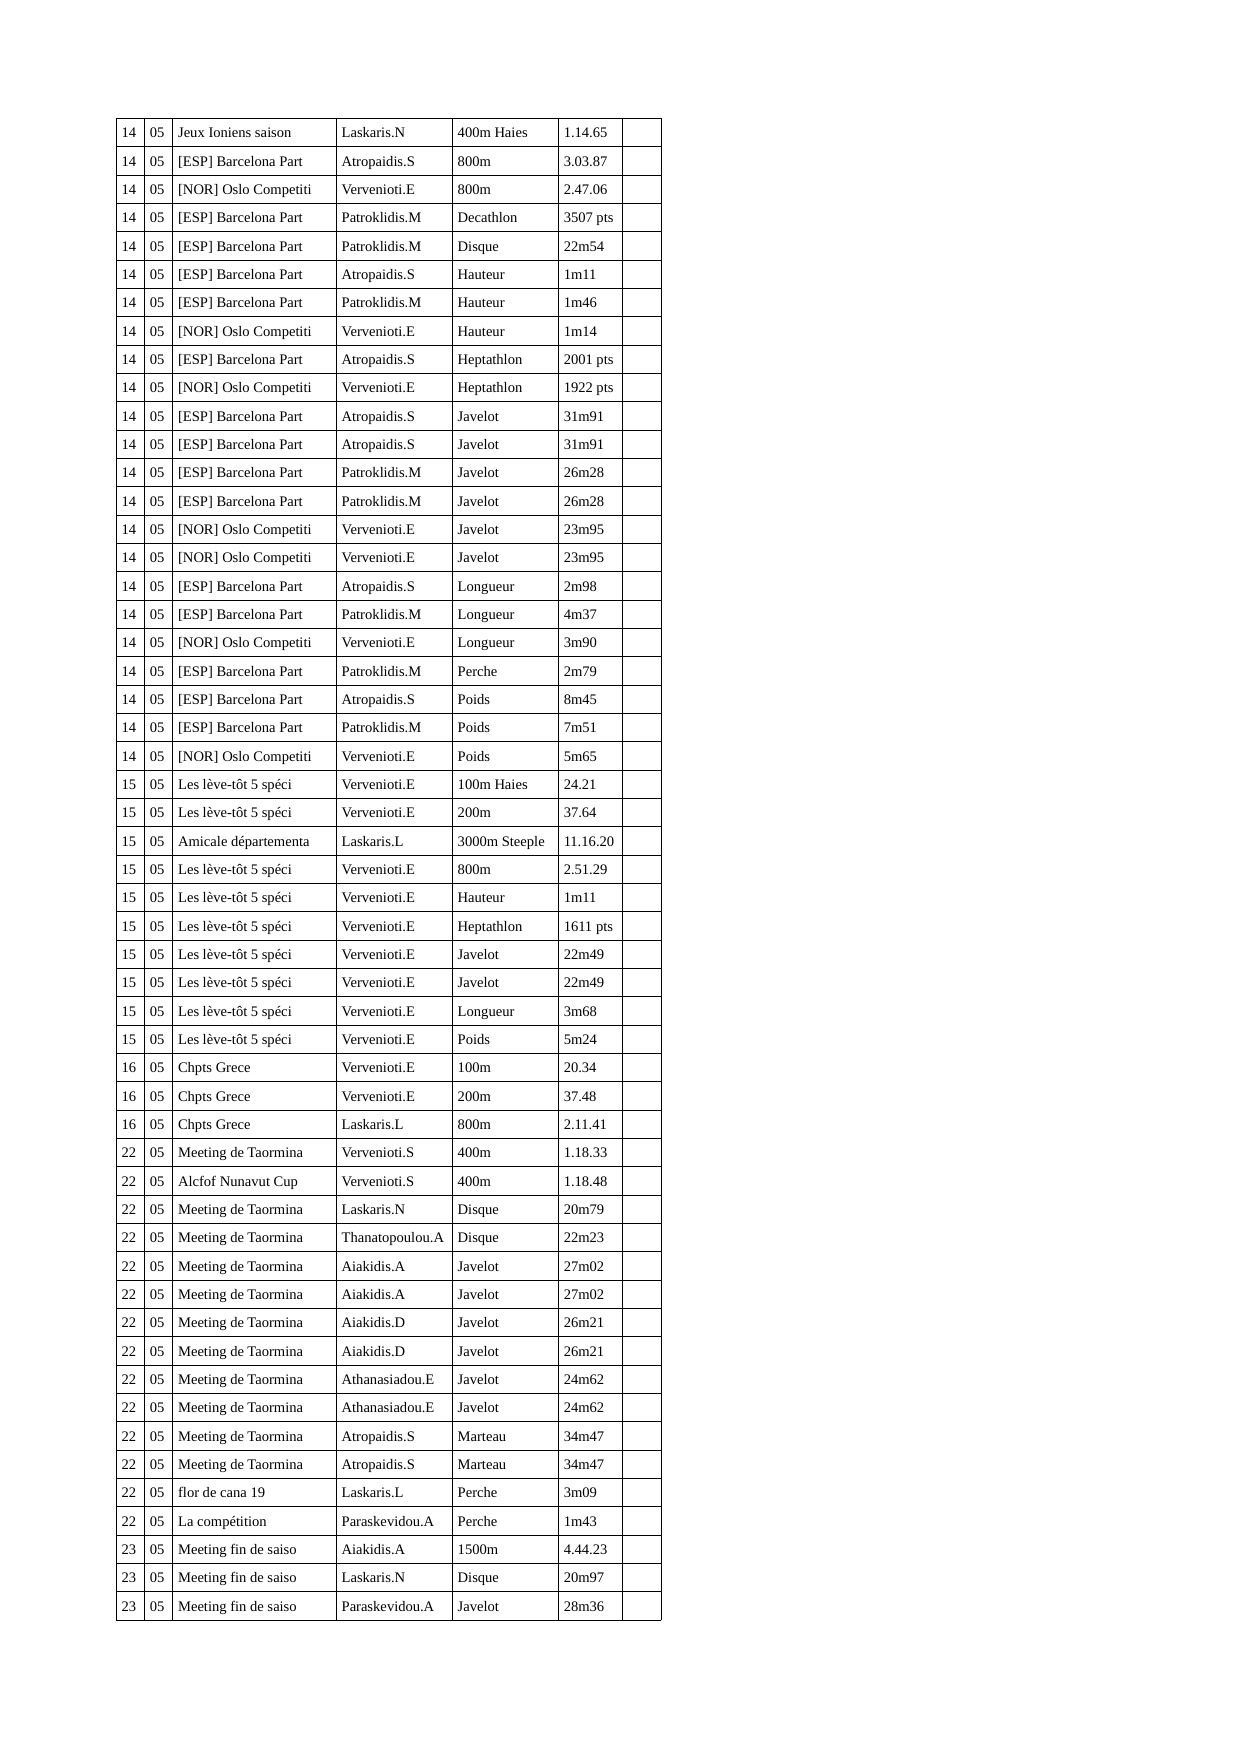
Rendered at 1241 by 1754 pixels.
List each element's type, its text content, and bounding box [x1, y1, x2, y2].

table_cell 24.21 [559, 771, 622, 798]
table_cell Disque [453, 1224, 558, 1251]
table_cell 05 [145, 1451, 172, 1478]
table_cell [623, 827, 661, 855]
table_cell [623, 1422, 661, 1450]
table_cell 26m28 [559, 459, 622, 486]
table_cell 22 [117, 1507, 144, 1535]
table_cell 4m37 [559, 601, 622, 628]
table_cell 14 [117, 147, 144, 175]
table_cell 400m [453, 1139, 558, 1166]
table_cell Hauteur [453, 289, 558, 316]
table_cell [623, 572, 661, 600]
table_cell Marteau [453, 1451, 558, 1478]
table_cell [623, 232, 661, 260]
table_cell [NOR] Oslo Competiti [173, 176, 336, 203]
table_cell 14 [117, 317, 144, 345]
table_cell Atropaidis.S [337, 147, 452, 175]
table_cell [623, 261, 661, 288]
table_cell Javelot [453, 544, 558, 571]
table_cell Chpts Grece [173, 1082, 336, 1110]
table_cell [NOR] Oslo Competiti [173, 629, 336, 656]
table_cell Atropaidis.S [337, 346, 452, 373]
table_cell [623, 1026, 661, 1053]
table_cell Meeting de Taormina [173, 1394, 336, 1421]
table_cell Longueur [453, 601, 558, 628]
table_cell Les lève-tôt 5 spéci [173, 941, 336, 968]
table_cell Longueur [453, 572, 558, 600]
table_cell 28m36 [559, 1592, 622, 1620]
table_cell Vervenioti.E [337, 941, 452, 968]
table_cell 37.64 [559, 799, 622, 826]
table_cell Patroklidis.M [337, 487, 452, 515]
table_cell 22m49 [559, 969, 622, 996]
table_cell [NOR] Oslo Competiti [173, 516, 336, 543]
table_cell Meeting de Taormina [173, 1196, 336, 1223]
table_cell Poids [453, 1026, 558, 1053]
table_cell Athanasiadou.E [337, 1366, 452, 1393]
table_cell [623, 601, 661, 628]
table_cell Vervenioti.E [337, 884, 452, 911]
table_cell [623, 884, 661, 911]
table_cell Poids [453, 714, 558, 741]
table_cell Les lève-tôt 5 spéci [173, 771, 336, 798]
table_cell [623, 1592, 661, 1620]
table_cell Meeting de Taormina [173, 1252, 336, 1280]
table_cell [ESP] Barcelona Part [173, 459, 336, 486]
table_cell [ESP] Barcelona Part [173, 147, 336, 175]
table_cell 2m79 [559, 657, 622, 685]
table_cell 22 [117, 1422, 144, 1450]
table_cell [623, 941, 661, 968]
table_cell 22m49 [559, 941, 622, 968]
table_cell 1922 pts [559, 374, 622, 401]
table_cell 14 [117, 459, 144, 486]
table_cell 1m46 [559, 289, 622, 316]
table_cell 15 [117, 827, 144, 855]
table_cell [623, 544, 661, 571]
table_cell [623, 1082, 661, 1110]
table_cell 05 [145, 431, 172, 458]
table_cell Meeting de Taormina [173, 1309, 336, 1336]
table_cell Vervenioti.S [337, 1167, 452, 1195]
table_cell Paraskevidou.A [337, 1592, 452, 1620]
table_cell 05 [145, 402, 172, 430]
table_cell Vervenioti.E [337, 742, 452, 770]
table_cell 05 [145, 714, 172, 741]
table_cell 5m24 [559, 1026, 622, 1053]
table_cell [623, 686, 661, 713]
table_cell 400m [453, 1167, 558, 1195]
table_cell 23 [117, 1536, 144, 1563]
table_cell Meeting de Taormina [173, 1366, 336, 1393]
table_cell 8m45 [559, 686, 622, 713]
table_cell Disque [453, 1564, 558, 1591]
table_cell [NOR] Oslo Competiti [173, 317, 336, 345]
table_cell Laskaris.N [337, 1564, 452, 1591]
table_cell Aiakidis.A [337, 1536, 452, 1563]
table_cell 1.14.65 [559, 119, 622, 146]
table_cell 16 [117, 1111, 144, 1138]
table_cell 22m54 [559, 232, 622, 260]
table_cell 05 [145, 1507, 172, 1535]
table_cell 05 [145, 827, 172, 855]
table_cell 22 [117, 1196, 144, 1223]
table_cell Vervenioti.E [337, 374, 452, 401]
table_cell 1.18.33 [559, 1139, 622, 1166]
table_cell 05 [145, 204, 172, 231]
table_cell Atropaidis.S [337, 686, 452, 713]
table_cell 14 [117, 714, 144, 741]
table_cell 800m [453, 1111, 558, 1138]
table_cell Atropaidis.S [337, 402, 452, 430]
table_cell 14 [117, 119, 144, 146]
table_cell 23 [117, 1564, 144, 1591]
table_cell Javelot [453, 1366, 558, 1393]
table_cell [ESP] Barcelona Part [173, 261, 336, 288]
table_cell 2.47.06 [559, 176, 622, 203]
table_cell [623, 317, 661, 345]
table_cell 1m43 [559, 1507, 622, 1535]
table_cell [623, 969, 661, 996]
table_cell [ESP] Barcelona Part [173, 487, 336, 515]
table_cell [ESP] Barcelona Part [173, 402, 336, 430]
table_cell 15 [117, 771, 144, 798]
table_cell 14 [117, 686, 144, 713]
table_cell [ESP] Barcelona Part [173, 204, 336, 231]
table_cell 05 [145, 601, 172, 628]
table_cell 3m68 [559, 997, 622, 1025]
table_cell 05 [145, 1252, 172, 1280]
table_cell 26m21 [559, 1309, 622, 1336]
table_cell 05 [145, 1536, 172, 1563]
table_cell 800m [453, 176, 558, 203]
table_cell Aiakidis.A [337, 1252, 452, 1280]
table_cell 14 [117, 261, 144, 288]
table_cell 14 [117, 431, 144, 458]
table_cell 15 [117, 969, 144, 996]
table_cell Vervenioti.E [337, 1082, 452, 1110]
table_cell Vervenioti.E [337, 1026, 452, 1053]
table_cell [623, 657, 661, 685]
table_cell 14 [117, 572, 144, 600]
table_cell 15 [117, 1026, 144, 1053]
table_cell Atropaidis.S [337, 1422, 452, 1450]
table_cell Les lève-tôt 5 spéci [173, 856, 336, 883]
table_cell Laskaris.N [337, 119, 452, 146]
table_cell 05 [145, 572, 172, 600]
table_cell Aiakidis.D [337, 1309, 452, 1336]
table_cell Vervenioti.E [337, 969, 452, 996]
table_cell [623, 1139, 661, 1166]
table_cell 05 [145, 289, 172, 316]
table_cell Les lève-tôt 5 spéci [173, 884, 336, 911]
table_cell 14 [117, 629, 144, 656]
table_cell [623, 1564, 661, 1591]
table_cell 22 [117, 1366, 144, 1393]
table_cell 26m28 [559, 487, 622, 515]
table_cell 23 [117, 1592, 144, 1620]
table_cell Javelot [453, 431, 558, 458]
table_cell [623, 997, 661, 1025]
table_cell 05 [145, 317, 172, 345]
table_cell Vervenioti.E [337, 629, 452, 656]
table_cell Vervenioti.E [337, 799, 452, 826]
table_cell 800m [453, 856, 558, 883]
table_cell Amicale départementa [173, 827, 336, 855]
table_cell 05 [145, 1026, 172, 1053]
table_cell 05 [145, 629, 172, 656]
table_cell 15 [117, 856, 144, 883]
table_cell 05 [145, 1111, 172, 1138]
table_cell Atropaidis.S [337, 572, 452, 600]
table_cell [623, 147, 661, 175]
table_cell [623, 346, 661, 373]
table_cell Laskaris.L [337, 1111, 452, 1138]
table_cell [623, 714, 661, 741]
table_cell 100m [453, 1054, 558, 1081]
table_cell Perche [453, 1507, 558, 1535]
table_cell [623, 856, 661, 883]
table_cell Javelot [453, 969, 558, 996]
table_cell 31m91 [559, 402, 622, 430]
table_cell 15 [117, 997, 144, 1025]
table_cell Aiakidis.D [337, 1337, 452, 1365]
table_cell 100m Haies [453, 771, 558, 798]
table_cell 05 [145, 119, 172, 146]
table_cell 15 [117, 884, 144, 911]
table_cell Heptathlon [453, 912, 558, 940]
table_cell 22m23 [559, 1224, 622, 1251]
table_cell Hauteur [453, 261, 558, 288]
table_cell Les lève-tôt 5 spéci [173, 1026, 336, 1053]
table_cell Meeting fin de saiso [173, 1564, 336, 1591]
table_cell 05 [145, 742, 172, 770]
table_cell Patroklidis.M [337, 657, 452, 685]
table_cell 05 [145, 1082, 172, 1110]
table_cell 800m [453, 147, 558, 175]
table_cell 3.03.87 [559, 147, 622, 175]
table_cell Les lève-tôt 5 spéci [173, 997, 336, 1025]
table_cell [ESP] Barcelona Part [173, 431, 336, 458]
table_cell 22 [117, 1281, 144, 1308]
table_cell Marteau [453, 1422, 558, 1450]
table_cell Meeting de Taormina [173, 1451, 336, 1478]
table_cell Javelot [453, 516, 558, 543]
table_cell Longueur [453, 997, 558, 1025]
table_cell Vervenioti.E [337, 544, 452, 571]
table_cell Perche [453, 1479, 558, 1506]
table_cell [623, 771, 661, 798]
table_cell Meeting fin de saiso [173, 1592, 336, 1620]
table_cell 14 [117, 346, 144, 373]
table_cell Patroklidis.M [337, 714, 452, 741]
table_cell Javelot [453, 1281, 558, 1308]
table_cell 1500m [453, 1536, 558, 1563]
table_cell 05 [145, 1309, 172, 1336]
table_cell [623, 1366, 661, 1393]
table_cell 05 [145, 969, 172, 996]
table_cell 27m02 [559, 1281, 622, 1308]
table_cell 20.34 [559, 1054, 622, 1081]
table_cell Vervenioti.E [337, 516, 452, 543]
table_cell 3000m Steeple [453, 827, 558, 855]
table_cell 05 [145, 374, 172, 401]
table_cell 15 [117, 912, 144, 940]
table_cell 05 [145, 941, 172, 968]
table_cell [623, 1337, 661, 1365]
table_cell Hauteur [453, 317, 558, 345]
table_cell 05 [145, 1196, 172, 1223]
table_cell 14 [117, 204, 144, 231]
table_cell Meeting de Taormina [173, 1281, 336, 1308]
table_cell Meeting fin de saiso [173, 1536, 336, 1563]
table_cell 31m91 [559, 431, 622, 458]
table_cell Paraskevidou.A [337, 1507, 452, 1535]
table_cell 26m21 [559, 1337, 622, 1365]
table_cell 2.51.29 [559, 856, 622, 883]
table_cell Aiakidis.A [337, 1281, 452, 1308]
table_cell Les lève-tôt 5 spéci [173, 969, 336, 996]
table_cell Perche [453, 657, 558, 685]
table_cell 15 [117, 941, 144, 968]
table_cell 14 [117, 402, 144, 430]
table_cell Vervenioti.S [337, 1139, 452, 1166]
table_cell 05 [145, 1167, 172, 1195]
table_cell Vervenioti.E [337, 1054, 452, 1081]
table_cell 14 [117, 657, 144, 685]
table_cell 14 [117, 742, 144, 770]
table_cell Laskaris.L [337, 1479, 452, 1506]
table_cell 05 [145, 346, 172, 373]
table_cell 2001 pts [559, 346, 622, 373]
table_cell 05 [145, 147, 172, 175]
table_cell [623, 1054, 661, 1081]
table_cell 05 [145, 1224, 172, 1251]
table_cell 05 [145, 544, 172, 571]
table_cell Javelot [453, 1394, 558, 1421]
table_cell [623, 1394, 661, 1421]
table_cell 16 [117, 1054, 144, 1081]
table_cell 200m [453, 799, 558, 826]
table_cell [623, 289, 661, 316]
table_cell [623, 1281, 661, 1308]
table_cell Alcfof Nunavut Cup [173, 1167, 336, 1195]
table_cell 22 [117, 1337, 144, 1365]
table_cell 22 [117, 1167, 144, 1195]
table_cell 3m09 [559, 1479, 622, 1506]
table_cell [NOR] Oslo Competiti [173, 374, 336, 401]
table_cell 14 [117, 487, 144, 515]
table_cell Meeting de Taormina [173, 1422, 336, 1450]
table_cell 3507 pts [559, 204, 622, 231]
table_cell 05 [145, 1479, 172, 1506]
table_cell 14 [117, 516, 144, 543]
table_cell Vervenioti.E [337, 856, 452, 883]
table_cell Javelot [453, 1309, 558, 1336]
table_cell [623, 119, 661, 146]
table_cell Javelot [453, 402, 558, 430]
table_cell 14 [117, 374, 144, 401]
table_cell 27m02 [559, 1252, 622, 1280]
table_cell 22 [117, 1394, 144, 1421]
table_cell 05 [145, 1394, 172, 1421]
table_cell [ESP] Barcelona Part [173, 601, 336, 628]
table_cell Vervenioti.E [337, 176, 452, 203]
table_cell [623, 1224, 661, 1251]
table_cell [ESP] Barcelona Part [173, 232, 336, 260]
table_cell Hauteur [453, 884, 558, 911]
table_cell 4.44.23 [559, 1536, 622, 1563]
table_cell Poids [453, 686, 558, 713]
table_cell 5m65 [559, 742, 622, 770]
table_cell [ESP] Barcelona Part [173, 657, 336, 685]
table_cell [623, 1196, 661, 1223]
table_cell 05 [145, 997, 172, 1025]
table_cell Thanatopoulou.A [337, 1224, 452, 1251]
table_cell Meeting de Taormina [173, 1139, 336, 1166]
table_cell 3m90 [559, 629, 622, 656]
table_cell Heptathlon [453, 374, 558, 401]
table_cell [623, 1309, 661, 1336]
table_cell Laskaris.L [337, 827, 452, 855]
table_cell [623, 516, 661, 543]
table_cell [623, 1252, 661, 1280]
table_cell Javelot [453, 941, 558, 968]
table_cell 1m11 [559, 884, 622, 911]
table_cell 22 [117, 1224, 144, 1251]
table_cell Atropaidis.S [337, 261, 452, 288]
table_cell Patroklidis.M [337, 601, 452, 628]
table_cell Meeting de Taormina [173, 1337, 336, 1365]
table_cell 2m98 [559, 572, 622, 600]
table_cell 22 [117, 1479, 144, 1506]
table_cell 1611 pts [559, 912, 622, 940]
table_cell 20m97 [559, 1564, 622, 1591]
table_cell [623, 1536, 661, 1563]
table_cell Vervenioti.E [337, 771, 452, 798]
table_cell [623, 459, 661, 486]
table_cell Chpts Grece [173, 1111, 336, 1138]
table_cell 7m51 [559, 714, 622, 741]
table_cell Vervenioti.E [337, 997, 452, 1025]
table_cell 05 [145, 516, 172, 543]
table_cell 05 [145, 657, 172, 685]
table_cell 05 [145, 856, 172, 883]
table_cell 05 [145, 1139, 172, 1166]
table_cell Athanasiadou.E [337, 1394, 452, 1421]
table_cell [NOR] Oslo Competiti [173, 742, 336, 770]
table_cell Javelot [453, 487, 558, 515]
table_cell [623, 742, 661, 770]
table_cell 1.18.48 [559, 1167, 622, 1195]
table_cell 20m79 [559, 1196, 622, 1223]
table_cell Les lève-tôt 5 spéci [173, 912, 336, 940]
table_cell [ESP] Barcelona Part [173, 714, 336, 741]
table_cell Patroklidis.M [337, 204, 452, 231]
table_cell 05 [145, 1422, 172, 1450]
table_cell 11.16.20 [559, 827, 622, 855]
table_cell 14 [117, 176, 144, 203]
table_cell [623, 1507, 661, 1535]
table_cell 34m47 [559, 1422, 622, 1450]
table_cell 22 [117, 1139, 144, 1166]
table_cell flor de cana 19 [173, 1479, 336, 1506]
table_cell 05 [145, 686, 172, 713]
table_cell 05 [145, 176, 172, 203]
table_cell Javelot [453, 1592, 558, 1620]
table_cell Decathlon [453, 204, 558, 231]
table_cell 24m62 [559, 1394, 622, 1421]
table_cell 05 [145, 459, 172, 486]
table_cell 05 [145, 1054, 172, 1081]
table_cell [623, 1451, 661, 1478]
table_cell [ESP] Barcelona Part [173, 686, 336, 713]
table_cell 05 [145, 487, 172, 515]
table_cell Javelot [453, 459, 558, 486]
table_cell Laskaris.N [337, 1196, 452, 1223]
table_cell 22 [117, 1451, 144, 1478]
table_cell [623, 176, 661, 203]
table_cell [ESP] Barcelona Part [173, 346, 336, 373]
table_cell 200m [453, 1082, 558, 1110]
table_cell Longueur [453, 629, 558, 656]
table_cell 1m14 [559, 317, 622, 345]
table_cell Meeting de Taormina [173, 1224, 336, 1251]
table_cell 22 [117, 1309, 144, 1336]
table_cell [ESP] Barcelona Part [173, 572, 336, 600]
table_cell 05 [145, 771, 172, 798]
table_cell [ESP] Barcelona Part [173, 289, 336, 316]
table_cell [623, 629, 661, 656]
table_cell [623, 1111, 661, 1138]
table_cell 05 [145, 1337, 172, 1365]
table_cell Javelot [453, 1252, 558, 1280]
table_cell 400m Haies [453, 119, 558, 146]
table_cell Disque [453, 232, 558, 260]
table_cell 05 [145, 1592, 172, 1620]
table_cell [623, 374, 661, 401]
table_cell [623, 912, 661, 940]
table_cell Vervenioti.E [337, 912, 452, 940]
table_cell 14 [117, 601, 144, 628]
table_cell 05 [145, 884, 172, 911]
table_cell Patroklidis.M [337, 289, 452, 316]
table_cell Vervenioti.E [337, 317, 452, 345]
table_cell [623, 799, 661, 826]
table_cell La compétition [173, 1507, 336, 1535]
table_cell Heptathlon [453, 346, 558, 373]
table_cell 15 [117, 799, 144, 826]
table_cell Atropaidis.S [337, 1451, 452, 1478]
table_cell Disque [453, 1196, 558, 1223]
table_cell 34m47 [559, 1451, 622, 1478]
table_cell 1m11 [559, 261, 622, 288]
table_cell 23m95 [559, 516, 622, 543]
table_cell Poids [453, 742, 558, 770]
table_cell [623, 1167, 661, 1195]
table_cell 22 [117, 1252, 144, 1280]
table_cell 23m95 [559, 544, 622, 571]
table_cell 14 [117, 544, 144, 571]
table_cell [623, 431, 661, 458]
table_cell Les lève-tôt 5 spéci [173, 799, 336, 826]
table_cell Chpts Grece [173, 1054, 336, 1081]
table_cell Patroklidis.M [337, 459, 452, 486]
table_cell 16 [117, 1082, 144, 1110]
table_cell [623, 487, 661, 515]
table_cell Javelot [453, 1337, 558, 1365]
table_cell 05 [145, 261, 172, 288]
table_cell Atropaidis.S [337, 431, 452, 458]
table_cell 05 [145, 232, 172, 260]
table_cell 14 [117, 289, 144, 316]
table_cell [623, 204, 661, 231]
table_cell 05 [145, 1366, 172, 1393]
table_cell 05 [145, 1281, 172, 1308]
table_cell Patroklidis.M [337, 232, 452, 260]
table_cell Jeux Ioniens saison [173, 119, 336, 146]
table_cell 05 [145, 1564, 172, 1591]
table_cell 2.11.41 [559, 1111, 622, 1138]
table_cell 37.48 [559, 1082, 622, 1110]
table_cell [NOR] Oslo Competiti [173, 544, 336, 571]
table_cell [623, 402, 661, 430]
table_cell 14 [117, 232, 144, 260]
table_cell 05 [145, 799, 172, 826]
table_cell 05 [145, 912, 172, 940]
table_cell 24m62 [559, 1366, 622, 1393]
table_cell [623, 1479, 661, 1506]
